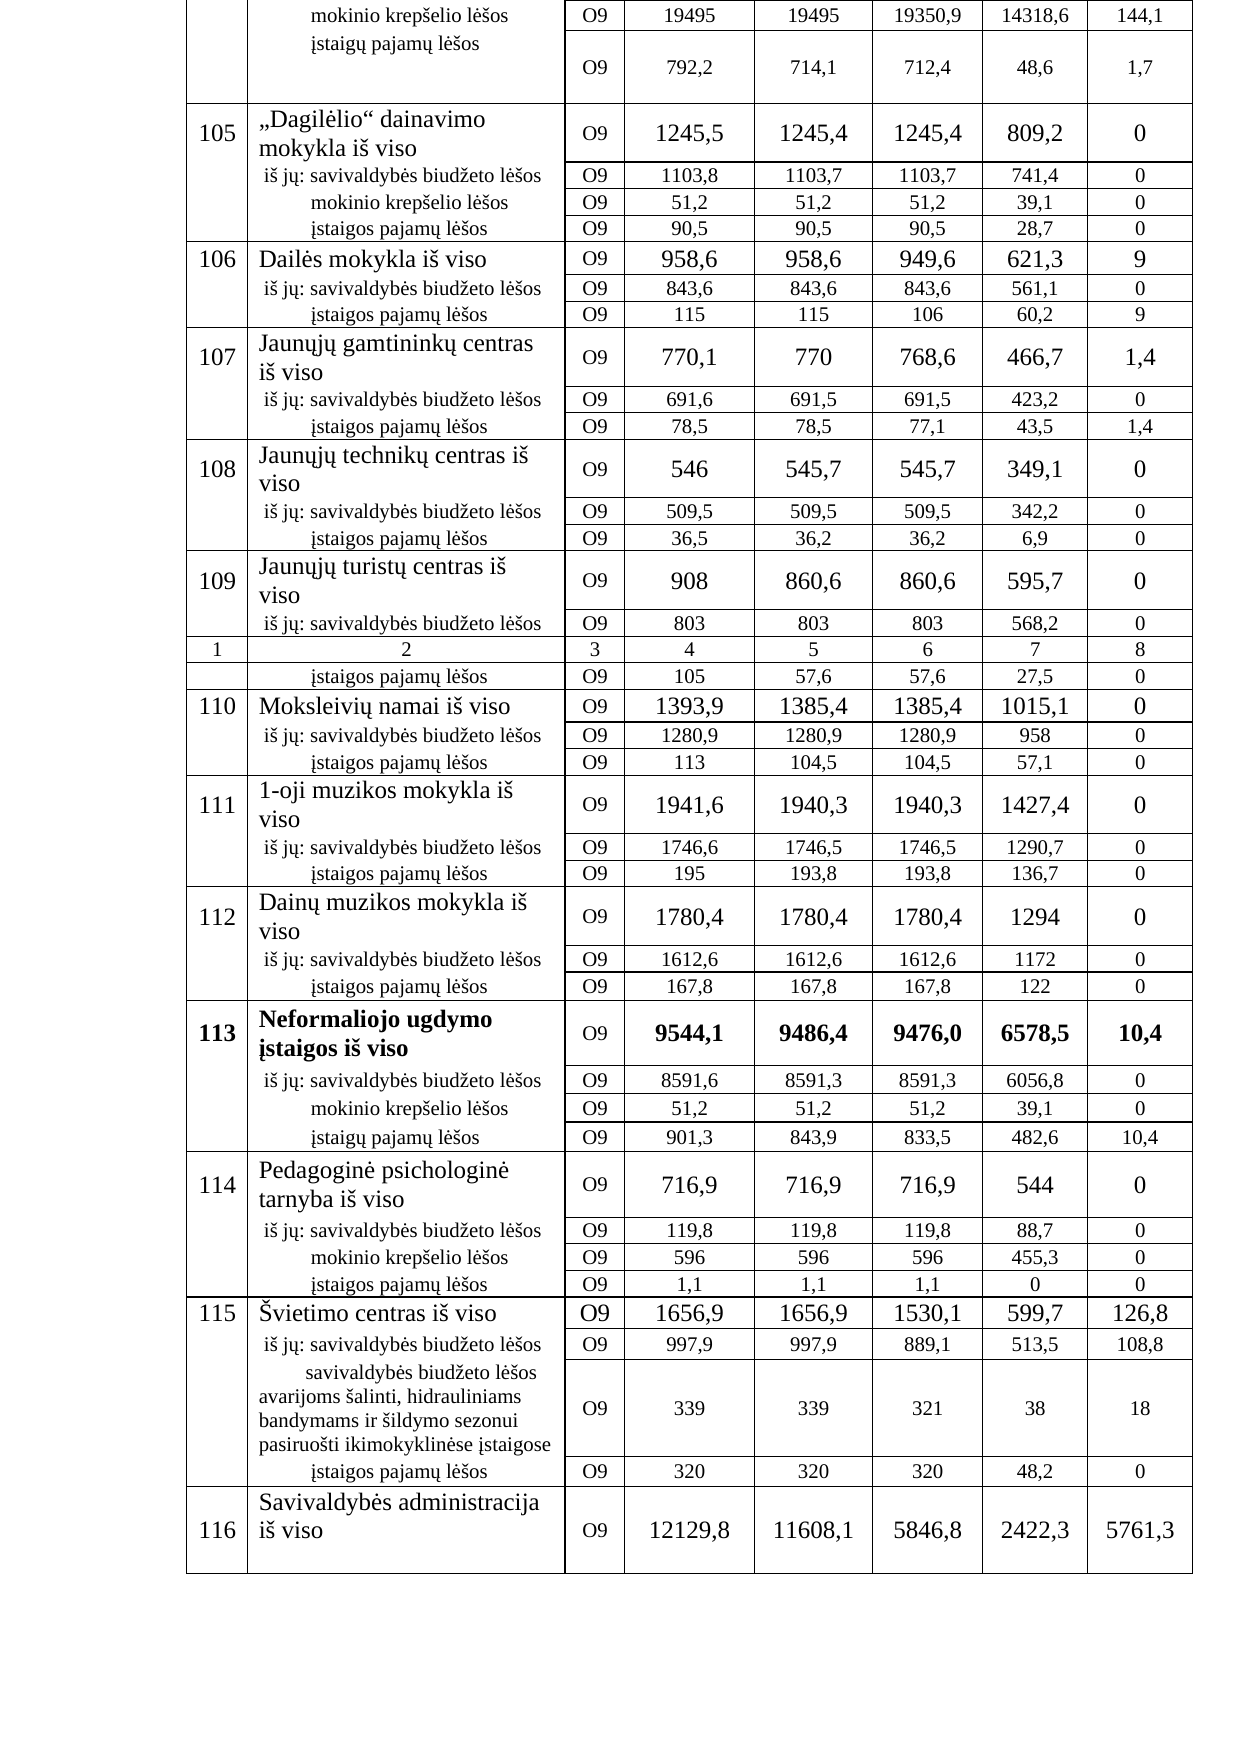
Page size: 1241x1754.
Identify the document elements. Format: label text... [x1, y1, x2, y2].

table_cell 116 [187, 1487, 247, 1573]
table_cell [187, 971, 247, 999]
table_cell 1103,8 [625, 163, 754, 188]
table_cell 455,3 [983, 1244, 1087, 1270]
table_cell 12129,8 [625, 1487, 754, 1573]
table_cell 544 [983, 1152, 1087, 1217]
table_cell 3 [566, 637, 624, 662]
table_cell 321 [873, 1360, 982, 1456]
table_cell 115 [625, 302, 754, 327]
table_cell 51,2 [873, 1094, 982, 1121]
table_cell iš jų: savivaldybės biudžeto lėšos [248, 609, 564, 636]
table_cell 1 [187, 637, 247, 662]
table_cell 770,1 [625, 328, 754, 386]
table_cell 0 [1088, 1152, 1192, 1217]
table_cell 119,8 [625, 1218, 754, 1243]
table_cell 193,8 [755, 861, 872, 886]
table_cell 803 [755, 610, 872, 636]
table_cell [187, 1359, 247, 1456]
table_cell 39,1 [983, 1094, 1087, 1121]
table_cell įstaigos pajamų lėšos [248, 748, 564, 774]
table_cell Jaunųjų turistų centras iš viso [248, 551, 564, 609]
table_cell 958,6 [755, 242, 872, 274]
table_cell įstaigos pajamų lėšos [248, 524, 564, 550]
table_cell O9 [566, 413, 624, 439]
table_cell 18 [1088, 1360, 1192, 1456]
table_cell 195 [625, 861, 754, 886]
table_cell 0 [1088, 834, 1192, 860]
table_cell 112 [187, 887, 247, 945]
table_cell 90,5 [873, 216, 982, 241]
table_cell 691,5 [873, 387, 982, 412]
table_cell 9 [1088, 242, 1192, 274]
table_cell O9 [566, 498, 624, 524]
table_cell 1280,9 [625, 723, 754, 748]
table_cell iš jų: savivaldybės biudžeto lėšos [248, 1217, 564, 1243]
table_cell iš jų: savivaldybės biudžeto lėšos [248, 945, 564, 971]
table_cell 691,6 [625, 387, 754, 412]
table_cell O9 [566, 1, 624, 30]
table_cell 8 [1088, 637, 1192, 662]
table_cell 1294 [983, 887, 1087, 945]
table_cell 1746,6 [625, 834, 754, 860]
table_cell 0 [1088, 104, 1192, 161]
table_cell 596 [625, 1244, 754, 1270]
table_cell [187, 161, 247, 188]
table_cell 349,1 [983, 440, 1087, 497]
table_cell 0 [1088, 525, 1192, 550]
table_cell Jaunųjų gamtininkų centras iš viso [248, 328, 564, 386]
table_cell Pedagoginė psichologinė tarnyba iš viso [248, 1152, 564, 1217]
table_cell 545,7 [755, 440, 872, 497]
table_cell 122 [983, 973, 1087, 999]
table_cell 51,2 [873, 189, 982, 214]
table_cell iš jų: savivaldybės biudžeto lėšos [248, 1065, 564, 1093]
table_cell 1612,6 [755, 946, 872, 971]
table_cell 595,7 [983, 551, 1087, 609]
table_cell 11608,1 [755, 1487, 872, 1573]
table_cell įstaigos pajamų lėšos [248, 412, 564, 439]
table_cell 4 [625, 637, 754, 662]
table_cell 1656,9 [625, 1298, 754, 1328]
table_cell 339 [625, 1360, 754, 1456]
table_cell 1290,7 [983, 834, 1087, 860]
table_cell [187, 945, 247, 971]
table_cell 108,8 [1088, 1329, 1192, 1359]
table_cell 0 [1088, 776, 1192, 833]
table_cell įstaigų pajamų lėšos [248, 1121, 564, 1151]
table_cell 0 [1088, 887, 1192, 945]
table_cell 509,5 [873, 498, 982, 524]
table_cell 509,5 [755, 498, 872, 524]
table_cell [187, 1065, 247, 1093]
table_cell įstaigos pajamų lėšos [248, 301, 564, 327]
table_cell 949,6 [873, 242, 982, 274]
table_cell iš jų: savivaldybės biudžeto lėšos [248, 497, 564, 524]
table_cell 108 [187, 440, 247, 497]
table_cell [187, 386, 247, 412]
table_cell O9 [566, 887, 624, 945]
table_cell 716,9 [755, 1152, 872, 1217]
table_cell iš jų: savivaldybės biudžeto lėšos [248, 721, 564, 748]
table_cell O9 [566, 1001, 624, 1065]
table_cell [187, 663, 247, 689]
table_cell 860,6 [873, 551, 982, 609]
table_cell 792,2 [625, 31, 754, 103]
table_cell 57,1 [983, 749, 1087, 774]
table_cell 167,8 [625, 973, 754, 999]
table_cell O9 [566, 1123, 624, 1151]
table_cell [187, 497, 247, 524]
table_cell 6 [873, 637, 982, 662]
table_cell 1656,9 [755, 1298, 872, 1328]
table_cell 14318,6 [983, 1, 1087, 30]
table_cell 43,5 [983, 413, 1087, 439]
table_cell 106 [187, 242, 247, 274]
table_cell įstaigos pajamų lėšos [248, 971, 564, 999]
table_cell 1780,4 [625, 887, 754, 945]
table_cell O9 [566, 861, 624, 886]
table_cell 1746,5 [873, 834, 982, 860]
table_cell 10,4 [1088, 1123, 1192, 1151]
table_cell 9486,4 [755, 1001, 872, 1065]
table_cell O9 [566, 946, 624, 971]
table_cell 1940,3 [755, 776, 872, 833]
table_cell 0 [1088, 1271, 1192, 1296]
table_cell 803 [873, 610, 982, 636]
table_cell 19495 [755, 1, 872, 30]
table_cell 2 [248, 637, 564, 662]
table_cell 5846,8 [873, 1487, 982, 1573]
table_cell Dailės mokykla iš viso [248, 242, 564, 274]
table_cell O9 [566, 387, 624, 412]
table_cell O9 [566, 1457, 624, 1486]
table_cell 106 [873, 302, 982, 327]
table_cell O9 [566, 216, 624, 241]
table_cell 0 [1088, 189, 1192, 214]
table_cell 136,7 [983, 861, 1087, 886]
table_cell 1,1 [625, 1271, 754, 1296]
table_cell Neformaliojo ugdymo įstaigos iš viso [248, 1001, 564, 1065]
table_cell [187, 860, 247, 886]
table_cell 596 [873, 1244, 982, 1270]
table_cell 104,5 [873, 749, 982, 774]
table_cell 741,4 [983, 163, 1087, 188]
table_cell 0 [983, 1271, 1087, 1296]
table_cell [187, 412, 247, 439]
table_cell 1612,6 [873, 946, 982, 971]
table_cell 90,5 [625, 216, 754, 241]
table_cell 1,4 [1088, 413, 1192, 439]
table_cell iš jų: savivaldybės biudžeto lėšos [248, 833, 564, 860]
table_cell 51,2 [755, 189, 872, 214]
table_cell O9 [566, 275, 624, 301]
table_cell Dainų muzikos mokykla iš viso [248, 887, 564, 945]
table_cell 8591,3 [873, 1066, 982, 1093]
table_cell 1245,4 [755, 104, 872, 161]
table_cell Švietimo centras iš viso [248, 1298, 564, 1328]
table_cell 958,6 [625, 242, 754, 274]
table_cell 997,9 [755, 1329, 872, 1359]
table_cell 0 [1088, 749, 1192, 774]
table_cell 126,8 [1088, 1298, 1192, 1328]
table_cell 78,5 [755, 413, 872, 439]
table_cell [187, 274, 247, 301]
table_cell 1245,5 [625, 104, 754, 161]
table_cell [187, 721, 247, 748]
table_cell 36,5 [625, 525, 754, 550]
table_cell 482,6 [983, 1123, 1087, 1151]
table_cell 88,7 [983, 1218, 1087, 1243]
table_cell 0 [1088, 690, 1192, 721]
table_cell 0 [1088, 723, 1192, 748]
table_cell 51,2 [625, 189, 754, 214]
table_cell [187, 1270, 247, 1296]
table_cell 0 [1088, 216, 1192, 241]
table_cell O9 [566, 1271, 624, 1296]
table_cell 6056,8 [983, 1066, 1087, 1093]
table_cell 57,6 [755, 663, 872, 689]
table_cell 997,9 [625, 1329, 754, 1359]
table_cell 621,3 [983, 242, 1087, 274]
table_cell 7 [983, 637, 1087, 662]
table_cell 0 [1088, 663, 1192, 689]
table_cell 768,6 [873, 328, 982, 386]
table_cell 0 [1088, 440, 1192, 497]
table_cell 712,4 [873, 31, 982, 103]
table_cell 1015,1 [983, 690, 1087, 721]
table_cell 0 [1088, 1094, 1192, 1121]
table_cell O9 [566, 690, 624, 721]
table_cell 1780,4 [755, 887, 872, 945]
table_cell 1,1 [873, 1271, 982, 1296]
table_cell 1,1 [755, 1271, 872, 1296]
table_cell 691,5 [755, 387, 872, 412]
table_cell 78,5 [625, 413, 754, 439]
table_cell 466,7 [983, 328, 1087, 386]
table_cell 77,1 [873, 413, 982, 439]
table_cell 1280,9 [755, 723, 872, 748]
table_cell 1172 [983, 946, 1087, 971]
table_cell 113 [625, 749, 754, 774]
table_cell [187, 301, 247, 327]
table_cell [187, 1456, 247, 1486]
table_cell O9 [566, 1066, 624, 1093]
table_cell 1940,3 [873, 776, 982, 833]
table_cell 10,4 [1088, 1001, 1192, 1065]
table_cell 1746,5 [755, 834, 872, 860]
table_cell mokinio krepšelio lėšos [248, 188, 564, 214]
table_cell 8591,6 [625, 1066, 754, 1093]
table_cell O9 [566, 1360, 624, 1456]
table_cell O9 [566, 328, 624, 386]
table_cell 48,6 [983, 31, 1087, 103]
table_cell 119,8 [755, 1218, 872, 1243]
table_cell 716,9 [625, 1152, 754, 1217]
table_cell [187, 1217, 247, 1243]
table_cell 5761,3 [1088, 1487, 1192, 1573]
table_cell įstaigos pajamų lėšos [248, 1456, 564, 1486]
table_cell 115 [187, 1298, 247, 1328]
table_cell [187, 1093, 247, 1121]
table_cell Moksleivių namai iš viso [248, 690, 564, 721]
table_cell 0 [1088, 1457, 1192, 1486]
table_cell 109 [187, 551, 247, 609]
table_cell 0 [1088, 1218, 1192, 1243]
table_cell 545,7 [873, 440, 982, 497]
table_cell 2422,3 [983, 1487, 1087, 1573]
table_cell O9 [566, 163, 624, 188]
table_cell [187, 833, 247, 860]
table_cell mokinio krepšelio lėšos [248, 0, 564, 30]
table_cell 9476,0 [873, 1001, 982, 1065]
table_cell 9544,1 [625, 1001, 754, 1065]
table_cell 843,9 [755, 1123, 872, 1151]
table_cell 114 [187, 1152, 247, 1217]
table_cell mokinio krepšelio lėšos [248, 1243, 564, 1270]
table_cell 0 [1088, 1066, 1192, 1093]
table_cell 1393,9 [625, 690, 754, 721]
table_cell Jaunųjų technikų centras iš viso [248, 440, 564, 497]
table_cell 107 [187, 328, 247, 386]
table_cell [187, 524, 247, 550]
table_cell O9 [566, 242, 624, 274]
table_cell O9 [566, 834, 624, 860]
table_cell 0 [1088, 861, 1192, 886]
table_cell 0 [1088, 275, 1192, 301]
table_cell 1427,4 [983, 776, 1087, 833]
table_cell 320 [625, 1457, 754, 1486]
table_cell iš jų: savivaldybės biudžeto lėšos [248, 274, 564, 301]
table_cell 561,1 [983, 275, 1087, 301]
table_cell 167,8 [873, 973, 982, 999]
table_cell [187, 1121, 247, 1151]
table_cell 342,2 [983, 498, 1087, 524]
table_cell O9 [566, 31, 624, 103]
table_cell [187, 30, 247, 103]
table_cell 958 [983, 723, 1087, 748]
table_cell 596 [755, 1244, 872, 1270]
table_cell 1385,4 [873, 690, 982, 721]
table_cell 1103,7 [873, 163, 982, 188]
table_cell O9 [566, 723, 624, 748]
table_cell 1612,6 [625, 946, 754, 971]
table_cell 19350,9 [873, 1, 982, 30]
table_cell 0 [1088, 387, 1192, 412]
table_cell O9 [566, 104, 624, 161]
table_cell 119,8 [873, 1218, 982, 1243]
table_cell 51,2 [625, 1094, 754, 1121]
table_cell 1-oji muzikos mokykla iš viso [248, 776, 564, 833]
table_cell 509,5 [625, 498, 754, 524]
table_cell 105 [187, 104, 247, 161]
table_cell 513,5 [983, 1329, 1087, 1359]
table_cell 0 [1088, 163, 1192, 188]
table_cell [187, 215, 247, 241]
table_cell mokinio krepšelio lėšos [248, 1093, 564, 1121]
table_cell O9 [566, 1218, 624, 1243]
table_cell 6578,5 [983, 1001, 1087, 1065]
table_cell 843,6 [873, 275, 982, 301]
table_cell 901,3 [625, 1123, 754, 1151]
table_cell O9 [566, 1244, 624, 1270]
table_cell 714,1 [755, 31, 872, 103]
table_cell 860,6 [755, 551, 872, 609]
table_cell 1103,7 [755, 163, 872, 188]
table_cell O9 [566, 1298, 624, 1328]
table_cell iš jų: savivaldybės biudžeto lėšos [248, 161, 564, 188]
table_cell 111 [187, 776, 247, 833]
table_cell 113 [187, 1001, 247, 1065]
table_cell 0 [1088, 946, 1192, 971]
table_cell O9 [566, 973, 624, 999]
table_cell [187, 609, 247, 636]
table_cell įstaigų pajamų lėšos [248, 30, 564, 103]
table_cell O9 [566, 440, 624, 497]
table_cell 568,2 [983, 610, 1087, 636]
table_cell 599,7 [983, 1298, 1087, 1328]
table_cell 6,9 [983, 525, 1087, 550]
table_cell 833,5 [873, 1123, 982, 1151]
table_cell 1,7 [1088, 31, 1192, 103]
table_cell įstaigos pajamų lėšos [248, 663, 564, 689]
table_cell 716,9 [873, 1152, 982, 1217]
table_cell iš jų: savivaldybės biudžeto lėšos [248, 386, 564, 412]
table_cell 105 [625, 663, 754, 689]
table_cell O9 [566, 525, 624, 550]
table_cell iš jų: savivaldybės biudžeto lėšos [248, 1328, 564, 1359]
table_cell 0 [1088, 1244, 1192, 1270]
table_cell 27,5 [983, 663, 1087, 689]
table_cell 809,2 [983, 104, 1087, 161]
table_cell O9 [566, 749, 624, 774]
table_cell O9 [566, 663, 624, 689]
table_cell 167,8 [755, 973, 872, 999]
table_cell 1245,4 [873, 104, 982, 161]
table_cell 1,4 [1088, 328, 1192, 386]
table_cell 9 [1088, 302, 1192, 327]
table_cell [187, 1243, 247, 1270]
table_cell 1780,4 [873, 887, 982, 945]
table_cell 843,6 [625, 275, 754, 301]
table_cell 38 [983, 1360, 1087, 1456]
table_cell 60,2 [983, 302, 1087, 327]
table_cell 51,2 [755, 1094, 872, 1121]
table_cell 339 [755, 1360, 872, 1456]
table_cell 1280,9 [873, 723, 982, 748]
table_cell 546 [625, 440, 754, 497]
table_cell 0 [1088, 610, 1192, 636]
table_cell 90,5 [755, 216, 872, 241]
table_cell 1385,4 [755, 690, 872, 721]
table_cell 770 [755, 328, 872, 386]
table_cell 320 [755, 1457, 872, 1486]
table_cell 193,8 [873, 861, 982, 886]
table_cell 104,5 [755, 749, 872, 774]
table_cell Savivaldybės administracija iš viso [248, 1487, 564, 1573]
table_cell įstaigos pajamų lėšos [248, 1270, 564, 1296]
table_cell 0 [1088, 551, 1192, 609]
table_cell O9 [566, 302, 624, 327]
table_cell O9 [566, 610, 624, 636]
table_cell įstaigos pajamų lėšos [248, 215, 564, 241]
table_cell savivaldybės biudžeto lėšos avarijoms šalinti, hidrauliniams bandymams ir šildymo sezonui pasiruošti ikimokyklinėse įstaigose [248, 1359, 564, 1456]
table_cell O9 [566, 1094, 624, 1121]
table_cell 0 [1088, 498, 1192, 524]
table_cell 423,2 [983, 387, 1087, 412]
table_cell 1941,6 [625, 776, 754, 833]
table_cell [187, 188, 247, 214]
table_cell 110 [187, 690, 247, 721]
table_cell 36,2 [755, 525, 872, 550]
table_cell 144,1 [1088, 1, 1192, 30]
table_cell 115 [755, 302, 872, 327]
table_cell 0 [1088, 973, 1192, 999]
table_cell 908 [625, 551, 754, 609]
table_cell [187, 0, 247, 30]
table_cell įstaigos pajamų lėšos [248, 860, 564, 886]
table_cell „Dagilėlio“ dainavimo mokykla iš viso [248, 104, 564, 161]
table_cell 5 [755, 637, 872, 662]
table_cell O9 [566, 1487, 624, 1573]
table_cell 57,6 [873, 663, 982, 689]
table_cell 36,2 [873, 525, 982, 550]
table_cell 28,7 [983, 216, 1087, 241]
table_cell 803 [625, 610, 754, 636]
table_cell [187, 748, 247, 774]
table_cell 843,6 [755, 275, 872, 301]
table_cell O9 [566, 189, 624, 214]
table_cell O9 [566, 776, 624, 833]
table_cell 19495 [625, 1, 754, 30]
table_cell 320 [873, 1457, 982, 1486]
table_cell O9 [566, 1329, 624, 1359]
table_cell 889,1 [873, 1329, 982, 1359]
table_cell O9 [566, 551, 624, 609]
table_cell 39,1 [983, 189, 1087, 214]
table_cell 48,2 [983, 1457, 1087, 1486]
table_cell O9 [566, 1152, 624, 1217]
table_cell [187, 1328, 247, 1359]
table_cell 1530,1 [873, 1298, 982, 1328]
table_cell 8591,3 [755, 1066, 872, 1093]
